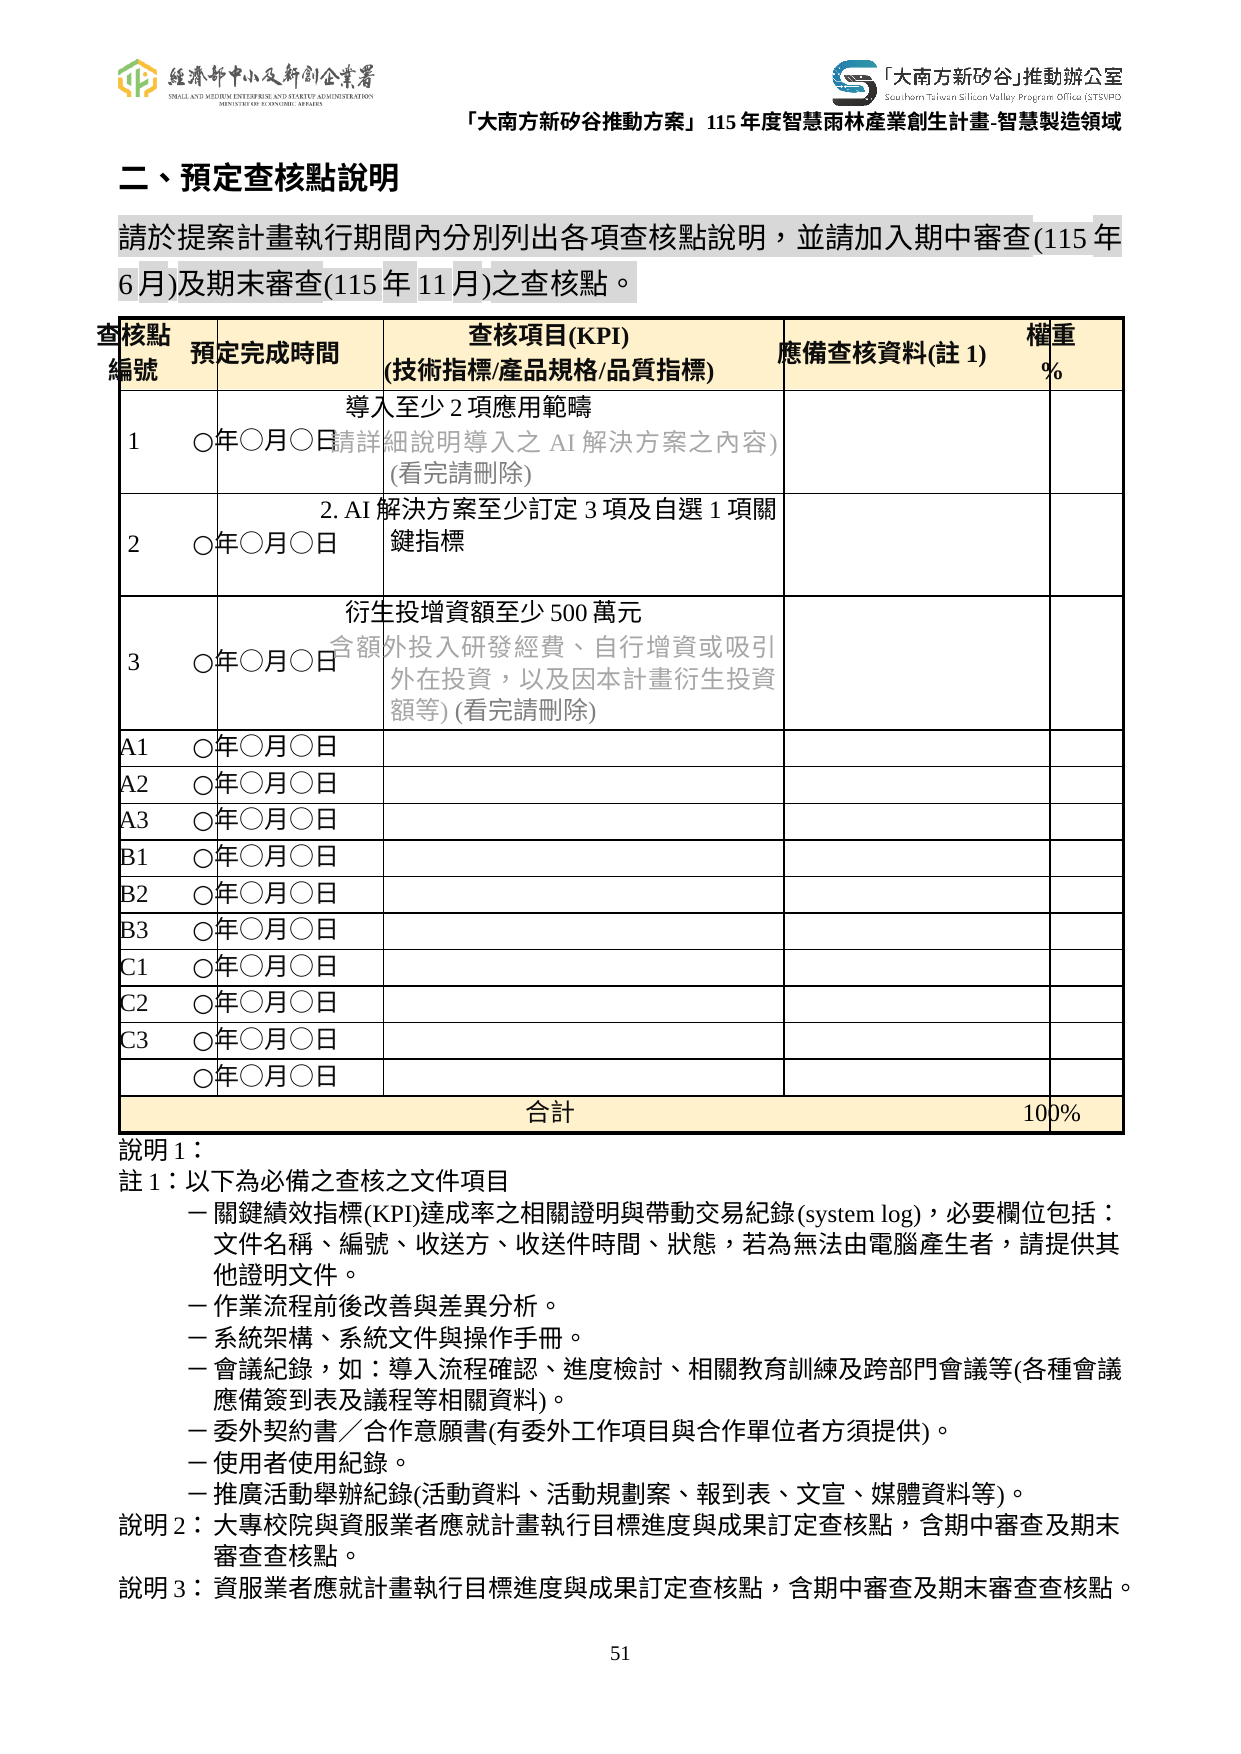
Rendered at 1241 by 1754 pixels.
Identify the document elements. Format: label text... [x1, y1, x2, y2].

table_cell A3 [121, 804, 217, 839]
table_header 權重 % [1051, 320, 1122, 389]
table_cell [1051, 597, 1122, 729]
table_cell 1 [121, 391, 217, 492]
table_cell [1051, 841, 1122, 876]
text 請於提案計畫執行期間內分別列出各項查核點說明，並請加入期中審查(115年6月)及期末審查(115年11月)之查核點。 [118, 212, 1122, 304]
table_cell 3. 衍生投增資額至少500萬元 (含額外投入研發經費、自行增資或吸引外在投資，以及因本計畫衍生投資額等) (看完請刪除) [384, 597, 783, 729]
table_cell ○年○月○日 [218, 987, 383, 1022]
table_cell [384, 804, 783, 839]
table_cell ○年○月○日 [218, 914, 383, 949]
table_cell [384, 987, 783, 1022]
table_cell [1051, 804, 1122, 839]
table_cell [785, 494, 1049, 595]
table_cell [1051, 767, 1122, 802]
table_header 查核項目(KPI) (技術指標/產品規格/品質指標) [384, 320, 783, 389]
table_cell [384, 1023, 783, 1058]
table_cell ○年○月○日 [218, 494, 383, 595]
text － 推廣活動舉辦紀錄(活動資料、活動規劃案、報到表、文宣、媒體資料等)。 [186, 1478, 1122, 1509]
text 說明2： 大專校院與資服業者應就計畫執行目標進度與成果訂定查核點，含期中審查及期末審查查核點。 [118, 1509, 1122, 1572]
table_cell [1051, 877, 1122, 912]
table_cell A1 [121, 731, 217, 766]
table_cell [785, 391, 1049, 492]
subtitle 二、預定查核點說明 [118, 148, 1122, 200]
table_cell C3 [121, 1023, 217, 1058]
table_cell B1 [121, 841, 217, 876]
table_cell [384, 950, 783, 985]
table_cell [384, 841, 783, 876]
table_cell [384, 1060, 783, 1095]
table_cell [785, 1060, 1049, 1095]
table_cell B2 [121, 877, 217, 912]
table_cell ○年○月○日 [218, 804, 383, 839]
table_cell [785, 877, 1049, 912]
table_cell 1. 導入至少2項應用範疇 (請詳細說明導入之AI解決方案之內容) (看完請刪除) [384, 391, 783, 492]
table_cell [785, 914, 1049, 949]
text － 委外契約書／合作意願書(有委外工作項目與合作單位者方須提供)。 [186, 1416, 1122, 1447]
table_cell ○年○月○日 [218, 1023, 383, 1058]
table_cell ○年○月○日 [218, 391, 383, 492]
table_cell 2 [121, 494, 217, 595]
text － 作業流程前後改善與差異分析。 [186, 1291, 1122, 1322]
table_header 預定完成時間 [218, 320, 383, 389]
text － 使用者使用紀錄。 [186, 1447, 1122, 1478]
table_cell [1051, 391, 1122, 492]
table_cell A2 [121, 767, 217, 802]
picture [118, 59, 375, 106]
table_cell ○年○月○日 [218, 597, 383, 729]
table_cell [1051, 1060, 1122, 1095]
picture [832, 60, 1123, 106]
table_cell C2 [121, 987, 217, 1022]
table_header 查核點 編號 [121, 320, 217, 389]
table_cell [785, 950, 1049, 985]
text 註1：以下為必備之查核之文件項目 [118, 1166, 1122, 1197]
text 說明3： 資服業者應就計畫執行目標進度與成果訂定查核點，含期中審查及期末審查查核點。 [118, 1572, 1122, 1603]
table_cell [384, 877, 783, 912]
table_cell [785, 841, 1049, 876]
table_cell [1051, 950, 1122, 985]
table_cell [121, 1060, 217, 1095]
table_cell [785, 731, 1049, 766]
table_cell [785, 987, 1049, 1022]
table_cell [384, 914, 783, 949]
table_cell [1051, 1023, 1122, 1058]
table_cell [785, 1023, 1049, 1058]
table_cell B3 [121, 914, 217, 949]
table_cell [785, 767, 1049, 802]
table_cell [1051, 731, 1122, 766]
table_cell 2. AI解決方案至少訂定3項及自選1項關鍵指標 [384, 494, 783, 595]
table_cell [785, 597, 1049, 729]
text － 系統架構、系統文件與操作手冊。 [186, 1322, 1122, 1353]
table_cell ○年○月○日 [218, 877, 383, 912]
text 說明1： [118, 1135, 1122, 1166]
text － 關鍵績效指標(KPI)達成率之相關證明與帶動交易紀錄(system log)，必要欄位包括：文件名稱、編號、收送方、收送件時間、狀態，若為無法由電腦產生者，請提供其他證明文件。 [186, 1197, 1122, 1291]
table_cell ○年○月○日 [218, 841, 383, 876]
table_cell [1051, 987, 1122, 1022]
table_cell ○年○月○日 [218, 950, 383, 985]
table_cell ○年○月○日 [218, 1060, 383, 1095]
table_cell 合計 [121, 1097, 1049, 1131]
table_cell 3 [121, 597, 217, 729]
table_header 應備查核資料(註1) [785, 320, 1049, 389]
table_cell [1051, 914, 1122, 949]
table_cell [384, 731, 783, 766]
table_cell C1 [121, 950, 217, 985]
text － 會議紀錄，如：導入流程確認、進度檢討、相關教育訓練及跨部門會議等(各種會議應備簽到表及議程等相關資料)。 [186, 1353, 1122, 1416]
table_cell [785, 804, 1049, 839]
table_cell ○年○月○日 [218, 731, 383, 766]
table_cell [1051, 494, 1122, 595]
table_cell ○年○月○日 [218, 767, 383, 802]
table_cell 100% [1051, 1097, 1122, 1131]
table_cell [384, 767, 783, 802]
